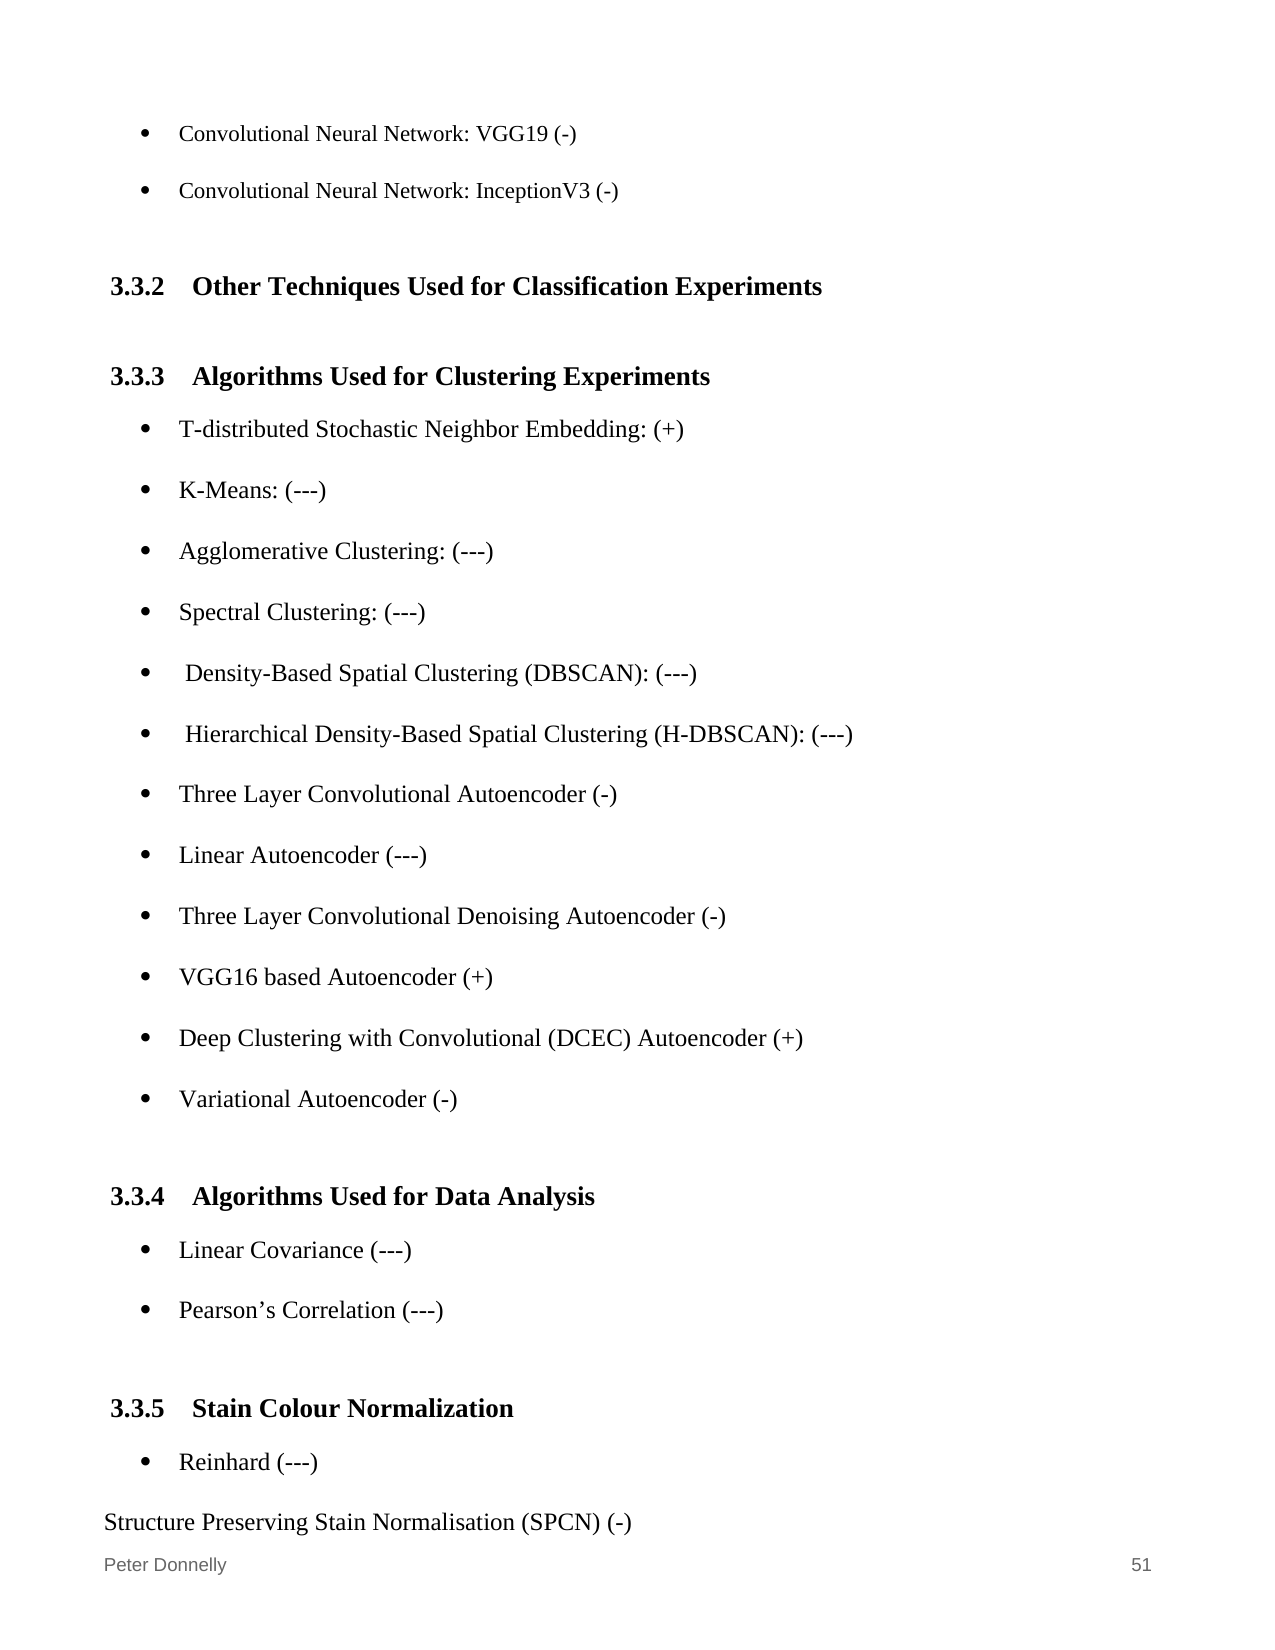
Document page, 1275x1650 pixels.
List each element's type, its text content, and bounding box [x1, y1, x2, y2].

list Pearson’s Correlation (---) [141, 1296, 1181, 1324]
list T-distributed Stochastic Neighbor Embedding: (+) [141, 414, 1181, 443]
list Linear Covariance (---) [141, 1235, 1181, 1263]
list VGG16 based Autoencoder (+) [141, 962, 1181, 991]
list Convolutional Neural Network: InceptionV3 (-) [141, 177, 1181, 203]
list Convolutional Neural Network: VGG19 (-) [141, 120, 1181, 146]
subtitle Algorithms Used for Data Analysis [103, 1180, 1181, 1211]
list Hierarchical Density-Based Spatial Clustering (H-DBSCAN): (---) [141, 719, 1181, 747]
list Variational Autoencoder (-) [141, 1084, 1181, 1112]
list Three Layer Convolutional Denoising Autoencoder (-) [141, 901, 1181, 930]
list K-Means: (---) [141, 475, 1181, 504]
list Three Layer Convolutional Autoencoder (-) [141, 779, 1181, 808]
list Density-Based Spatial Clustering (DBSCAN): (---) [141, 658, 1181, 687]
list Reinhard (---) [141, 1447, 1181, 1475]
subtitle Other Techniques Used for Classification Experiments [103, 269, 1181, 301]
list Agglomerative Clustering: (---) [141, 536, 1181, 565]
list Deep Clustering with Convolutional (DCEC) Autoencoder (+) [141, 1023, 1181, 1052]
subtitle Stain Colour Normalization [103, 1392, 1181, 1423]
subtitle Algorithms Used for Clustering Experiments [103, 360, 1181, 391]
text Structure Preserving Stain Normalisation (SPCN) (-) [103, 1507, 1181, 1536]
list Linear Autoencoder (---) [141, 840, 1181, 869]
list Spectral Clustering: (---) [141, 597, 1181, 626]
